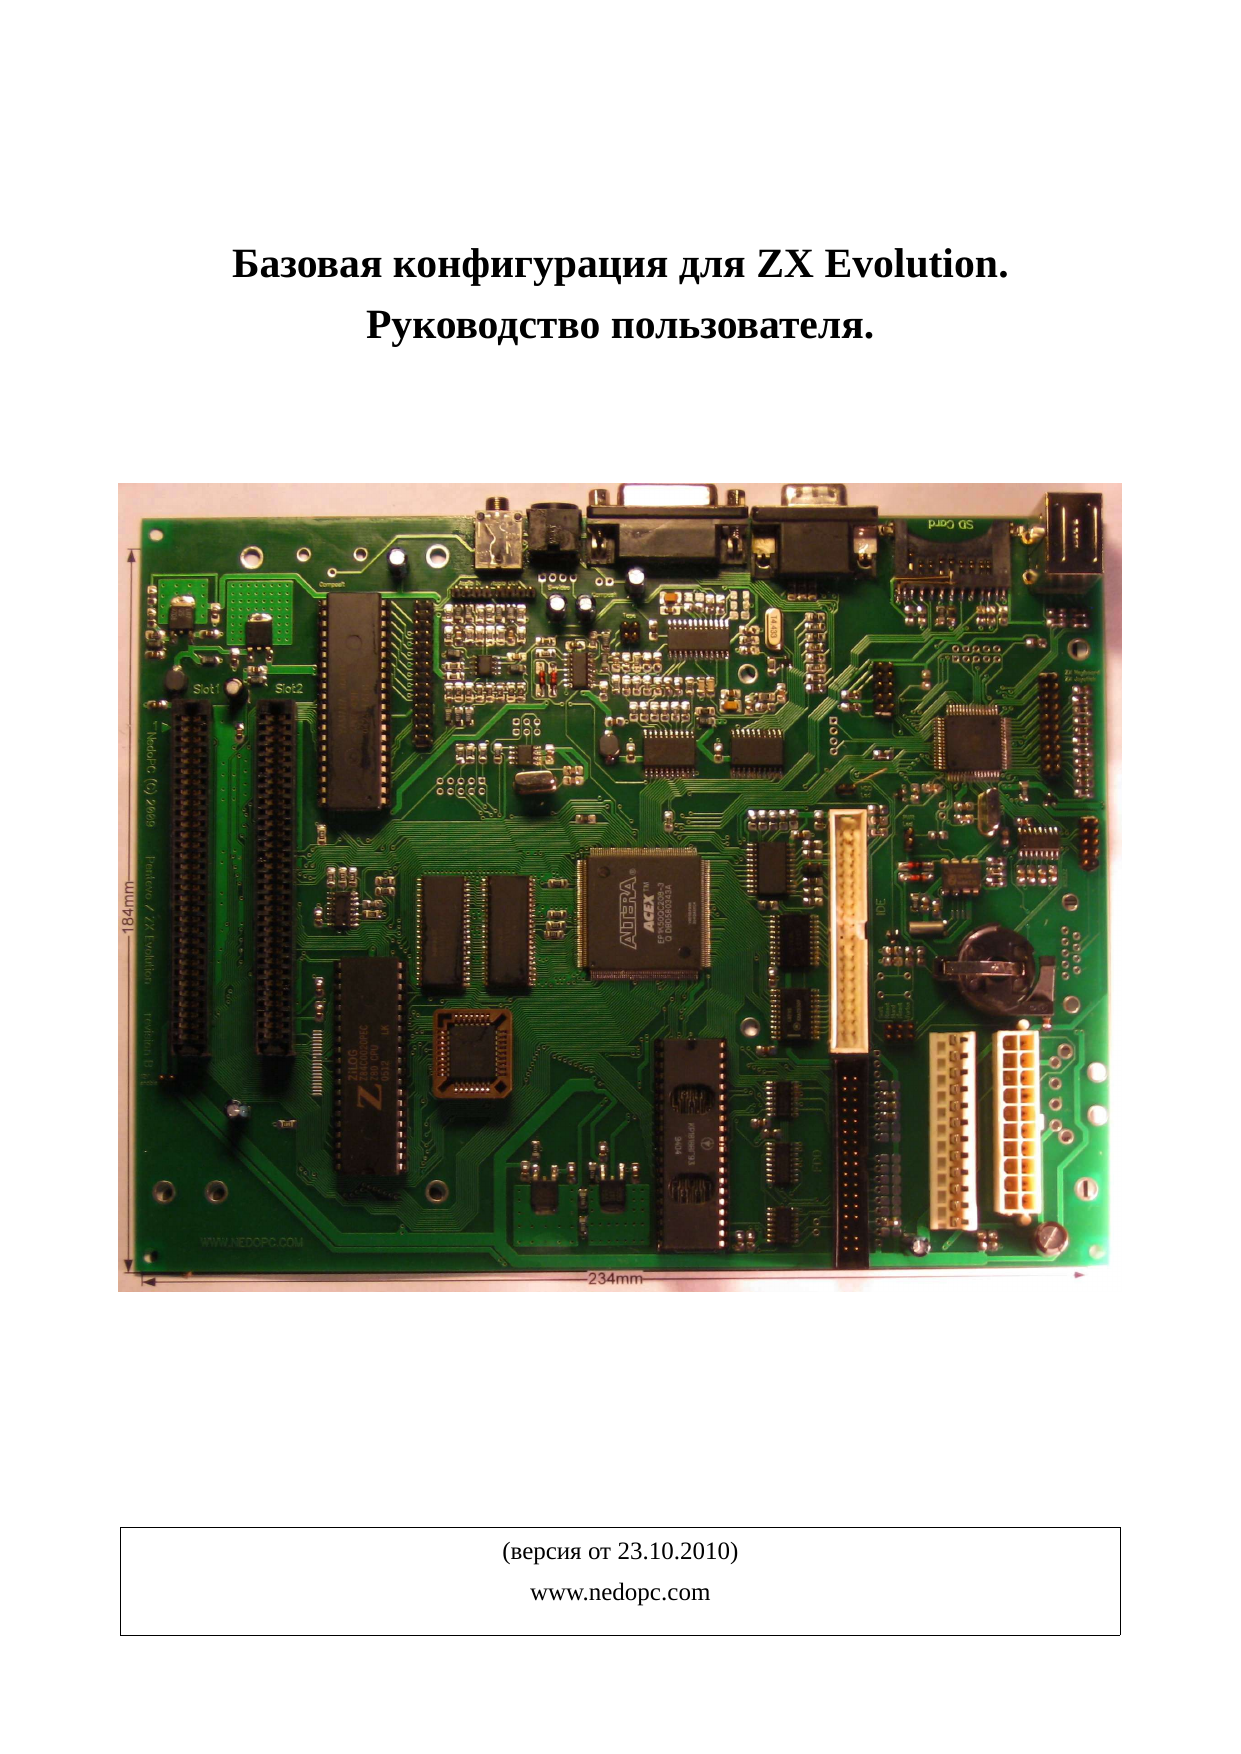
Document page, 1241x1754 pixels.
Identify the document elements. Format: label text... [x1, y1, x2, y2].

text www.nedopc.com [129, 1577, 1111, 1606]
text (версия от 23.10.2010) [129, 1536, 1111, 1565]
text Руководство пользователя. [118, 299, 1122, 347]
picture [118, 483, 1122, 1292]
text Базовая конфигурация для ZX Evolution. [118, 239, 1122, 287]
